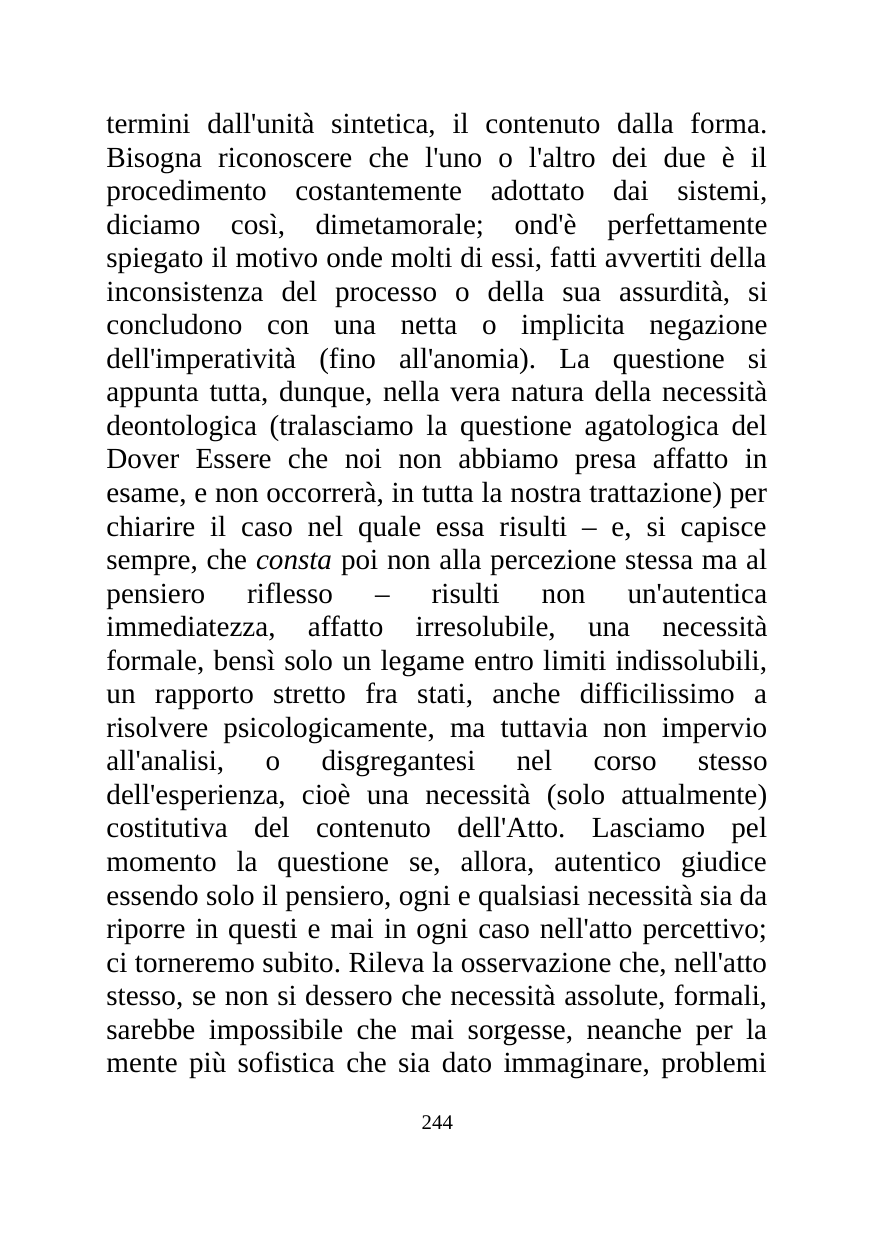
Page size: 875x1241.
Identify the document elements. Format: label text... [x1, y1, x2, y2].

text termini dall'unità sintetica, il contenuto dalla forma. Bisogna riconoscere che l'uno o l'altro dei due è il procedimento costantemente adottato dai sistemi, diciamo così, dimetamorale; ond'è perfettamente spiegato il motivo onde molti di essi, fatti avvertiti della inconsistenza del processo o della sua assurdità, si concludono con una netta o implicita negazione dell'imperatività (fino all'anomia). La questione si appunta tutta, dunque, nella vera natura della necessità deontologica (tralasciamo la questione agatologica del Dover Essere che noi non abbiamo presa affatto in esame, e non occorrerà, in tutta la nostra trattazione) per chiarire il caso nel quale essa risulti – e, si capisce sempre, che consta poi non alla percezione stessa ma al pensiero riflesso – risulti non un'autentica immediatezza, affatto irresolubile, una necessità formale, bensì solo un legame entro limiti indissolubili, un rapporto stretto fra stati, anche difficilissimo a risolvere psicologicamente, ma tuttavia non impervio all'analisi, o disgregantesi nel corso stesso dell'esperienza, cioè una necessità (solo attualmente) costitutiva del contenuto dell'Atto. Lasciamo pel momento la questione se, allora, autentico giudice essendo solo il pensiero, ogni e qualsiasi necessità sia da riporre in questi e mai in ogni caso nell'atto percettivo; ci torneremo subito. Rileva la osservazione che, nell'atto stesso, se non si dessero che necessità assolute, formali, sarebbe impossibile che mai sorgesse, neanche per la mente più sofistica che sia dato immaginare, problemi [106, 106, 768, 1079]
